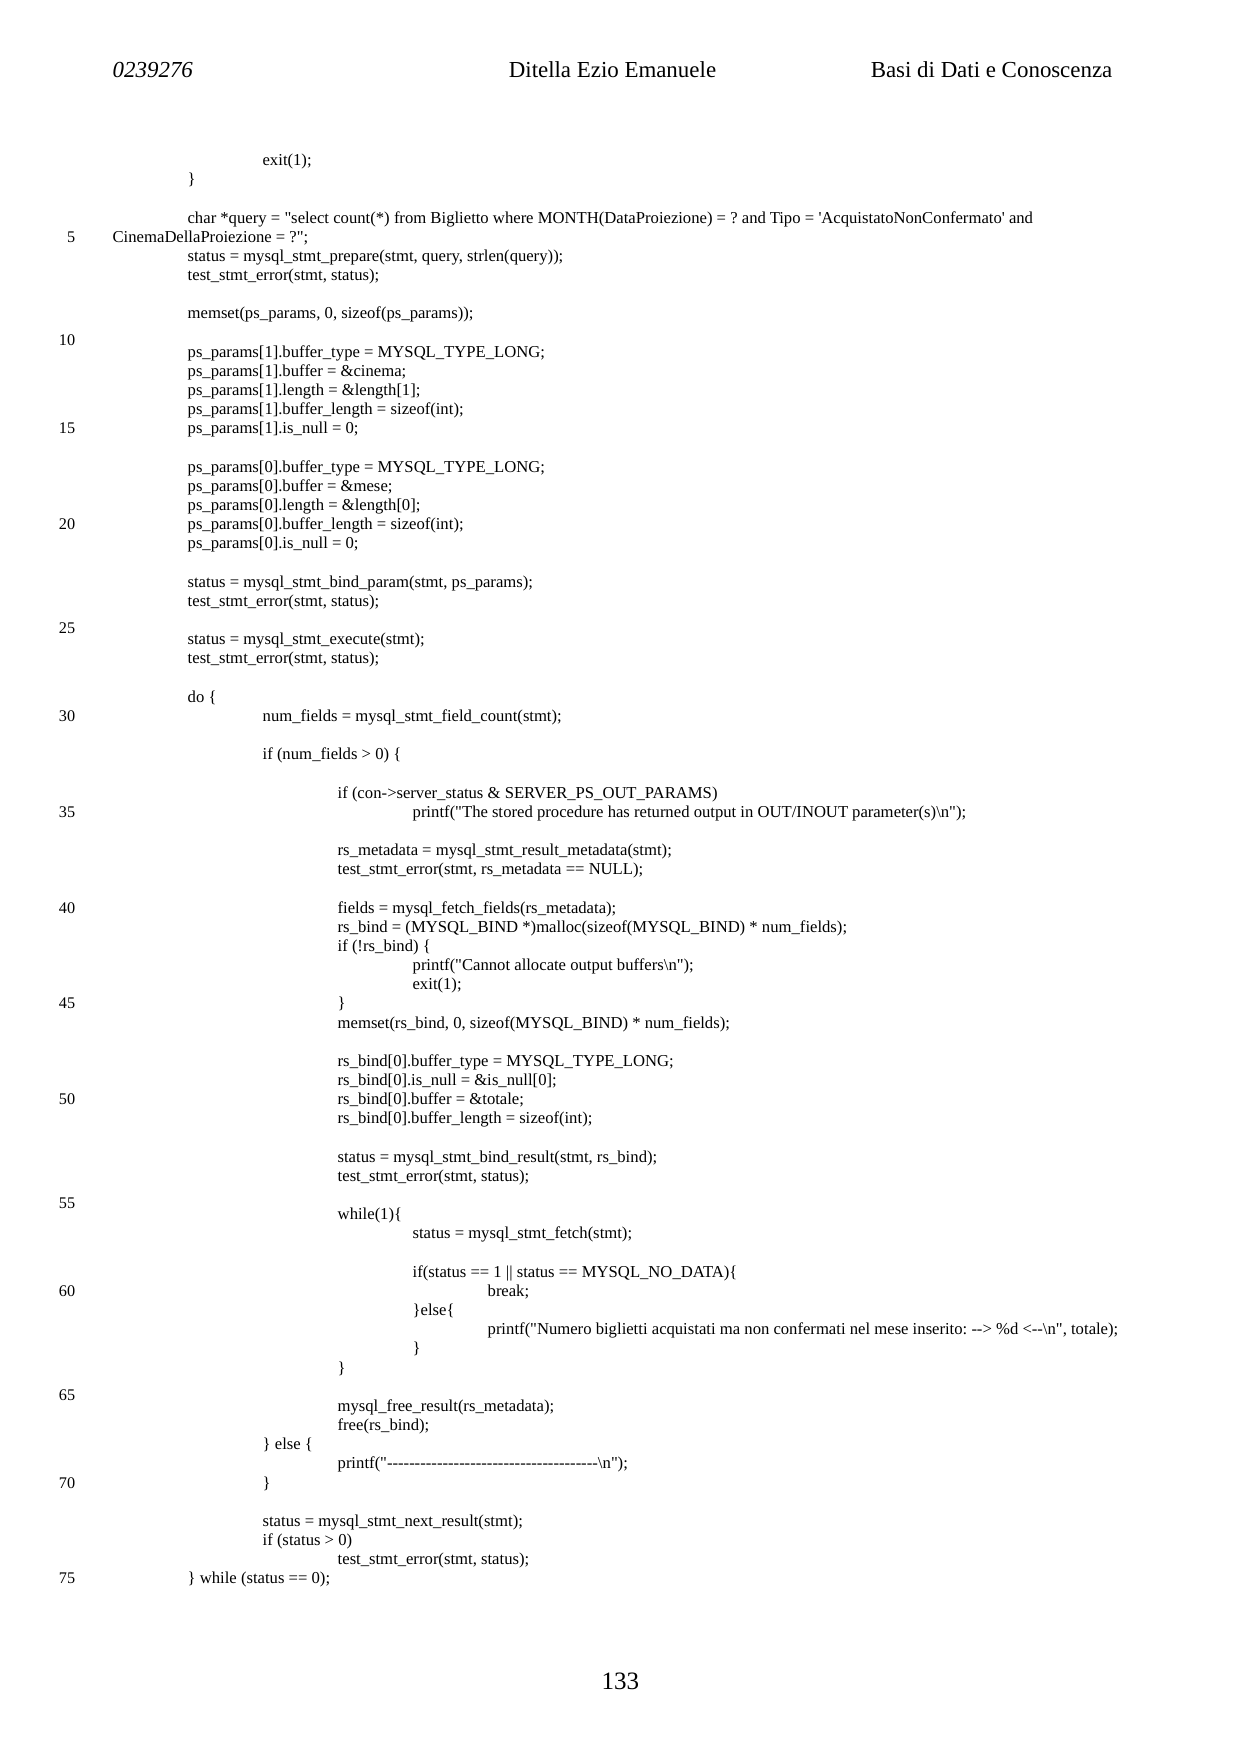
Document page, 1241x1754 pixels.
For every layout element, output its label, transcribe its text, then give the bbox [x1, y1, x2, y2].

text printf("The stored procedure has returned output in OUT/INOUT parameter(s)\n"); [112, 802, 1128, 821]
text printf("Cannot allocate output buffers\n"); [112, 955, 1128, 974]
text ps_params[1].buffer = &cinema; [112, 361, 1128, 380]
text char *query = "select count(*) from Biglietto where MONTH(DataProiezione) = ? and Tipo = 'AcquistatoNonConfermato' and CinemaDellaProiezione = ?"; [112, 207, 1128, 246]
text fields = mysql_fetch_fields(rs_metadata); [112, 897, 1128, 917]
text ps_params[0].buffer_type = MYSQL_TYPE_LONG; [112, 457, 1128, 476]
text }else{ [112, 1300, 1128, 1319]
text status = mysql_stmt_next_result(stmt); [112, 1511, 1128, 1530]
text } [112, 993, 1128, 1012]
text test_stmt_error(stmt, rs_metadata == NULL); [112, 859, 1128, 878]
text } while (status == 0); [112, 1568, 1128, 1587]
text num_fields = mysql_stmt_field_count(stmt); [112, 706, 1128, 725]
text if (!rs_bind) { [112, 936, 1128, 955]
text rs_bind[0].buffer = &totale; [112, 1089, 1128, 1108]
text ps_params[0].length = &length[0]; [112, 495, 1128, 514]
text ps_params[0].is_null = 0; [112, 533, 1128, 552]
text test_stmt_error(stmt, status); [112, 591, 1128, 610]
text memset(ps_params, 0, sizeof(ps_params)); [112, 303, 1128, 322]
text exit(1); [112, 974, 1128, 993]
text test_stmt_error(stmt, status); [112, 265, 1128, 284]
text if (num_fields > 0) { [112, 744, 1128, 763]
text ps_params[1].buffer_type = MYSQL_TYPE_LONG; [112, 342, 1128, 361]
text do { [112, 687, 1128, 706]
text while(1){ [112, 1204, 1128, 1223]
text } [112, 169, 1128, 188]
text mysql_free_result(rs_metadata); [112, 1396, 1128, 1415]
text ps_params[0].buffer = &mese; [112, 476, 1128, 495]
text status = mysql_stmt_bind_param(stmt, ps_params); [112, 572, 1128, 591]
text ps_params[1].length = &length[1]; [112, 380, 1128, 399]
text rs_bind[0].buffer_length = sizeof(int); [112, 1108, 1128, 1127]
text ps_params[0].buffer_length = sizeof(int); [112, 514, 1128, 533]
text memset(rs_bind, 0, sizeof(MYSQL_BIND) * num_fields); [112, 1012, 1128, 1032]
text test_stmt_error(stmt, status); [112, 648, 1128, 667]
text test_stmt_error(stmt, status); [112, 1549, 1128, 1568]
text status = mysql_stmt_prepare(stmt, query, strlen(query)); [112, 246, 1128, 265]
text } [112, 1357, 1128, 1377]
text free(rs_bind); [112, 1415, 1128, 1434]
text exit(1); [112, 150, 1128, 169]
text test_stmt_error(stmt, status); [112, 1166, 1128, 1185]
text break; [112, 1281, 1128, 1300]
text ps_params[1].is_null = 0; [112, 418, 1128, 437]
text if (con->server_status & SERVER_PS_OUT_PARAMS) [112, 782, 1128, 802]
text } [112, 1472, 1128, 1492]
text rs_bind[0].is_null = &is_null[0]; [112, 1070, 1128, 1089]
text rs_metadata = mysql_stmt_result_metadata(stmt); [112, 840, 1128, 859]
text status = mysql_stmt_execute(stmt); [112, 629, 1128, 648]
text ps_params[1].buffer_length = sizeof(int); [112, 399, 1128, 418]
text } else { [112, 1434, 1128, 1453]
text status = mysql_stmt_bind_result(stmt, rs_bind); [112, 1147, 1128, 1166]
text printf("Numero biglietti acquistati ma non confermati nel mese inserito: --> %d <--\n", totale); [112, 1319, 1128, 1338]
text status = mysql_stmt_fetch(stmt); [112, 1223, 1128, 1242]
text if (status > 0) [112, 1530, 1128, 1549]
text rs_bind = (MYSQL_BIND *)malloc(sizeof(MYSQL_BIND) * num_fields); [112, 917, 1128, 936]
text rs_bind[0].buffer_type = MYSQL_TYPE_LONG; [112, 1051, 1128, 1070]
text if(status == 1 || status == MYSQL_NO_DATA){ [112, 1262, 1128, 1281]
text printf("--------------------------------------\n"); [112, 1453, 1128, 1472]
text } [112, 1338, 1128, 1357]
